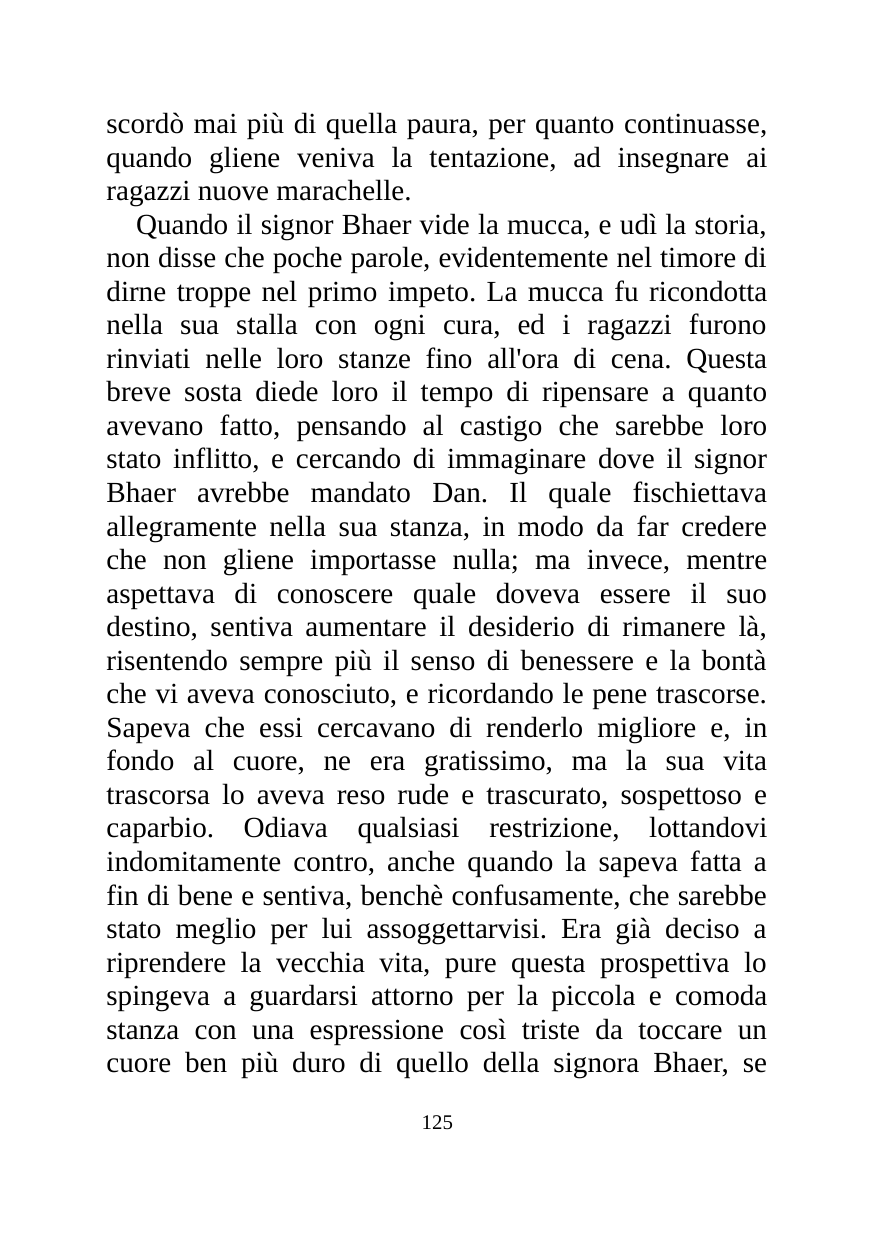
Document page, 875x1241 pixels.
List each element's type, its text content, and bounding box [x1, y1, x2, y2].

text scordò mai più di quella paura, per quanto continuasse, quando gliene veniva la tentazione, ad insegnare ai ragazzi nuove marachelle. [106, 106, 768, 207]
text Quando il signor Bhaer vide la mucca, e udì la storia, non disse che poche parole, evidentemente nel timore di dirne troppe nel primo impeto. La mucca fu ricondotta nella sua stalla con ogni cura, ed i ragazzi furono rinviati nelle loro stanze fino all'ora di cena. Questa breve sosta diede loro il tempo di ripensare a quanto avevano fatto, pensando al castigo che sarebbe loro stato inflitto, e cercando di immaginare dove il signor Bhaer avrebbe mandato Dan. Il quale fischiettava allegramente nella sua stanza, in modo da far credere che non gliene importasse nulla; ma invece, mentre aspettava di conoscere quale doveva essere il suo destino, sentiva aumentare il desiderio di rimanere là, risentendo sempre più il senso di benessere e la bontà che vi aveva conosciuto, e ricordando le pene trascorse. Sapeva che essi cercavano di renderlo migliore e, in fondo al cuore, ne era gratissimo, ma la sua vita trascorsa lo aveva reso rude e trascurato, sospettoso e caparbio. Odiava qualsiasi restrizione, lottandovi indomitamente contro, anche quando la sapeva fatta a fin di bene e sentiva, benchè confusamente, che sarebbe stato meglio per lui assoggettarvisi. Era già deciso a riprendere la vecchia vita, pure questa prospettiva lo spingeva a guardarsi attorno per la piccola e comoda stanza con una espressione così triste da toccare un cuore ben più duro di quello della signora Bhaer, se [106, 207, 768, 1079]
